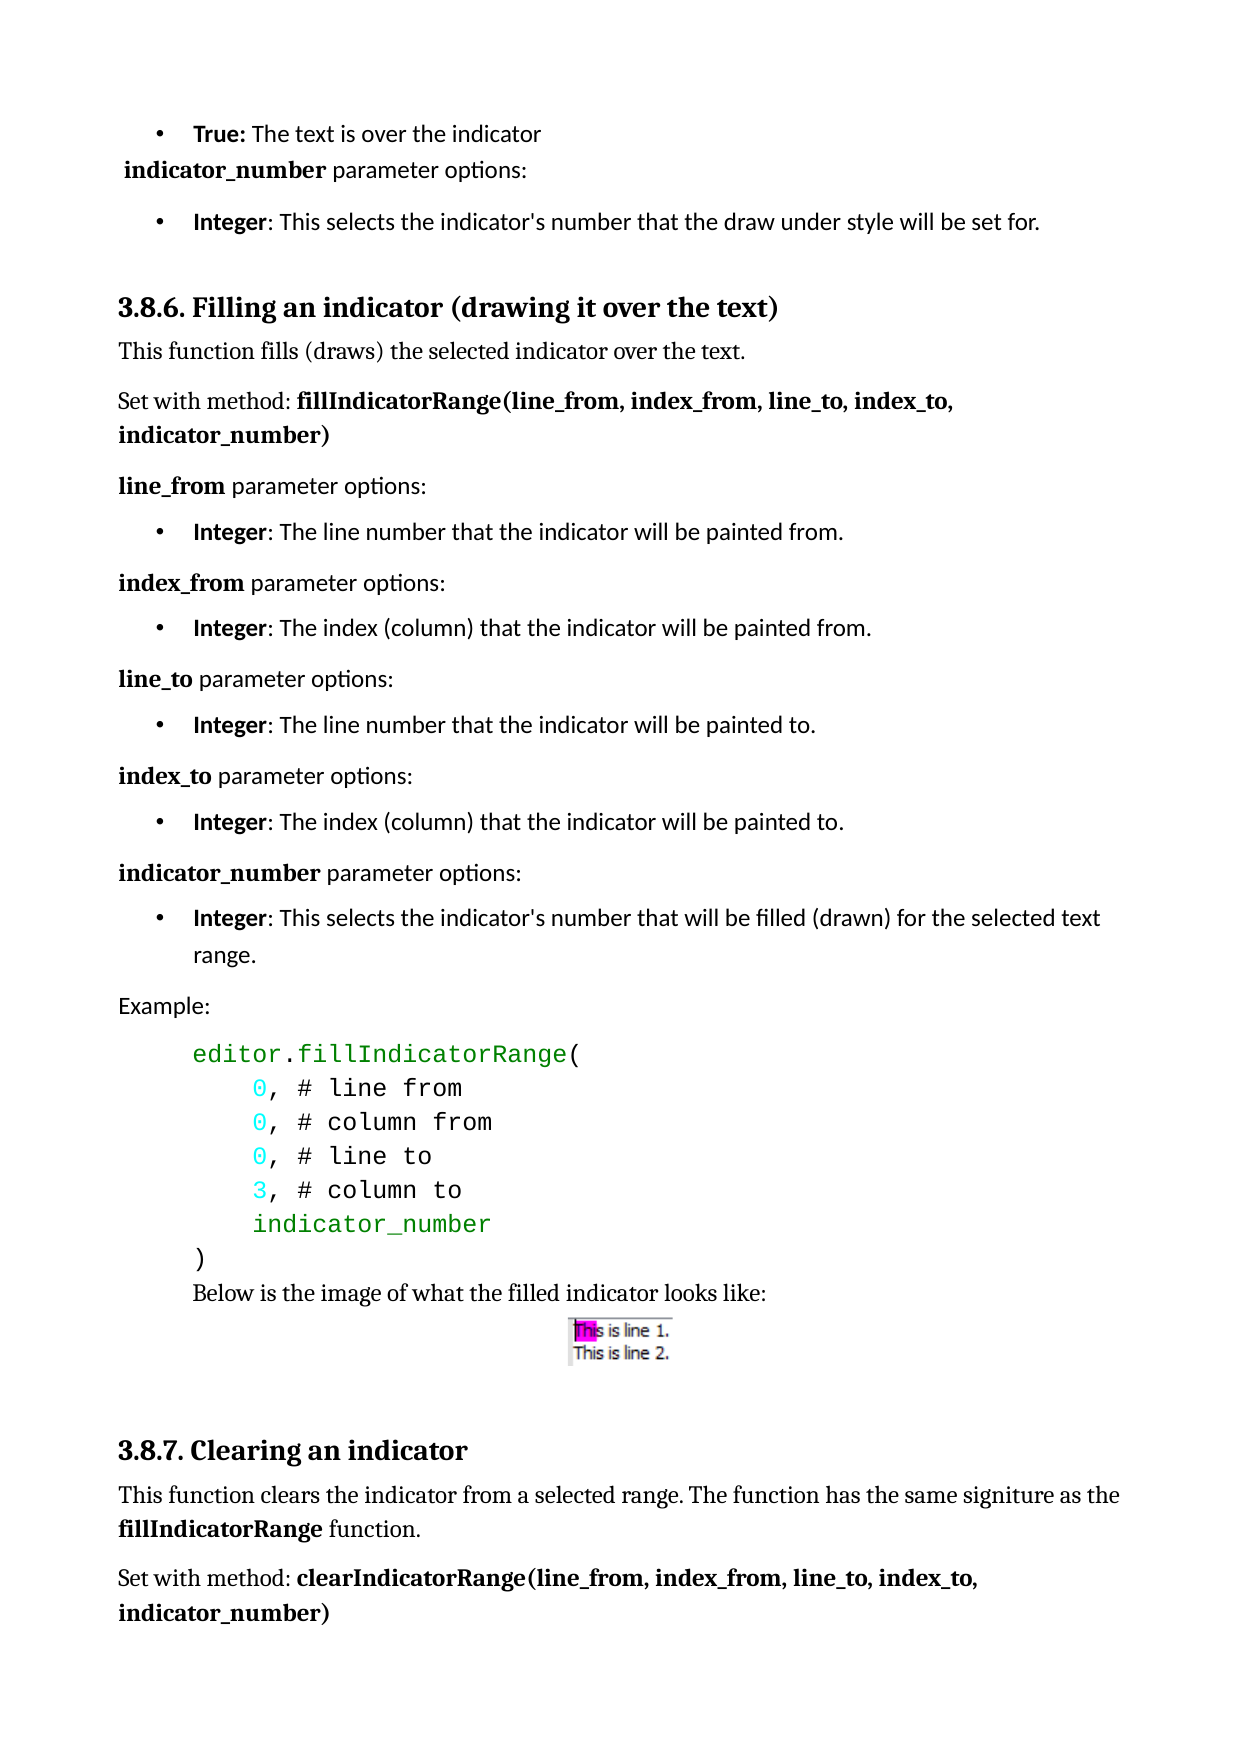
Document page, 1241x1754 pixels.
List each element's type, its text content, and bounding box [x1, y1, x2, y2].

text line_from parameter options: [118, 470, 1122, 501]
text indicator_number [192, 1211, 1122, 1240]
text index_to parameter options: [118, 760, 1122, 791]
list Integer: The line number that the indicator will be painted to. [156, 709, 1122, 739]
subtitle 3.8.6. Filling an indicator (drawing it over the text) [118, 291, 1122, 325]
text Below is the image of what the filled indicator looks like: [192, 1279, 1122, 1308]
text indicator_number parameter options: [118, 155, 1122, 185]
list Integer: This selects the indicator's number that the draw under style will be set for. [156, 206, 1122, 236]
text 0, # line to [192, 1143, 1122, 1172]
list Integer: The index (column) that the indicator will be painted from. [156, 612, 1122, 643]
text 0, # column from [192, 1109, 1122, 1138]
text ) [192, 1245, 1122, 1274]
text 0, # line from [192, 1076, 1122, 1104]
text editor.fillIndicatorRange( [192, 1042, 1122, 1070]
text Set with method: fillIndicatorRange(line_from, index_from, line_to, index_to, indicator_number) [118, 387, 1122, 450]
text This function fills (draws) the selected indicator over the text. [118, 337, 1122, 366]
list Integer: The index (column) that the indicator will be painted to. [156, 806, 1122, 836]
text Example: [118, 990, 1122, 1021]
subtitle 3.8.7. Clearing an indicator [118, 1434, 1122, 1468]
text indicator_number parameter options: [118, 857, 1122, 887]
list True: The text is over the indicator [156, 118, 1122, 149]
text 3, # column to [192, 1177, 1122, 1206]
text line_to parameter options: [118, 664, 1122, 694]
list Integer: The line number that the indicator will be painted from. [156, 516, 1122, 546]
text index_from parameter options: [118, 567, 1122, 597]
text Set with method: clearIndicatorRange(line_from, index_from, line_to, index_to, indicator_number) [118, 1564, 1122, 1628]
text This function clears the indicator from a selected range. The function has the same signiture as the fillIndicatorRange function. [118, 1481, 1122, 1544]
picture [567, 1313, 673, 1366]
list Integer: This selects the indicator's number that will be filled (drawn) for the selected text range. [156, 902, 1122, 969]
